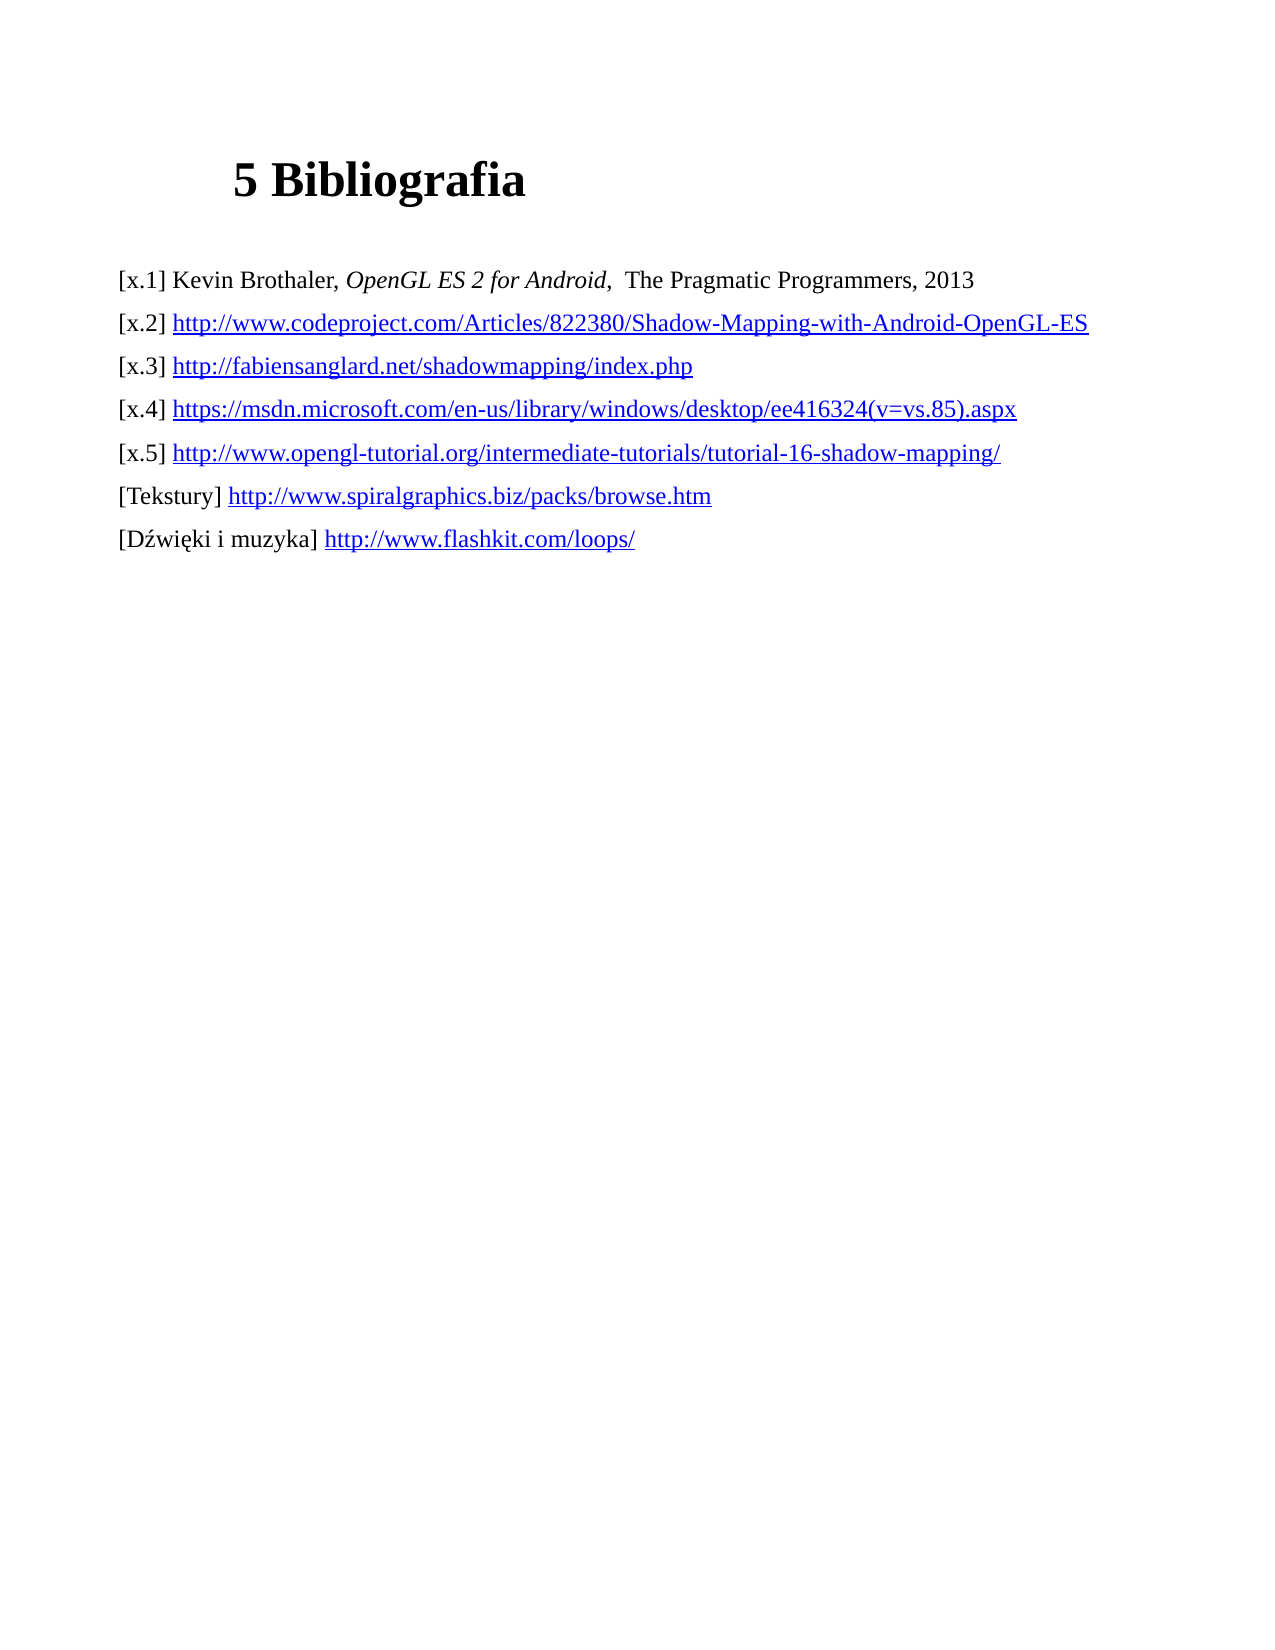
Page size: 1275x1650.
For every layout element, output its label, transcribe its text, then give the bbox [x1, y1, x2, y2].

text [Dźwięki i muzyka] http://www.flashkit.com/loops/ [118, 524, 1157, 553]
text [Tekstury] http://www.spiralgraphics.biz/packs/browse.htm [118, 481, 1157, 509]
text [x.3] http://fabiensanglard.net/shadowmapping/index.php [118, 351, 1157, 380]
text [x.1] Kevin Brothaler, OpenGL ES 2 for Android, The Pragmatic Programmers, 2013 [118, 265, 1157, 294]
text [x.2] http://www.codeproject.com/Articles/822380/Shadow-Mapping-with-Android-OpenGL-ES [118, 308, 1157, 337]
text [x.5] http://www.opengl-tutorial.org/intermediate-tutorials/tutorial-16-shadow-mapping/ [118, 438, 1157, 466]
text [x.4] https://msdn.microsoft.com/en-us/library/windows/desktop/ee416324(v=vs.85).aspx [118, 394, 1157, 423]
subtitle Bibliografia [221, 150, 1157, 208]
